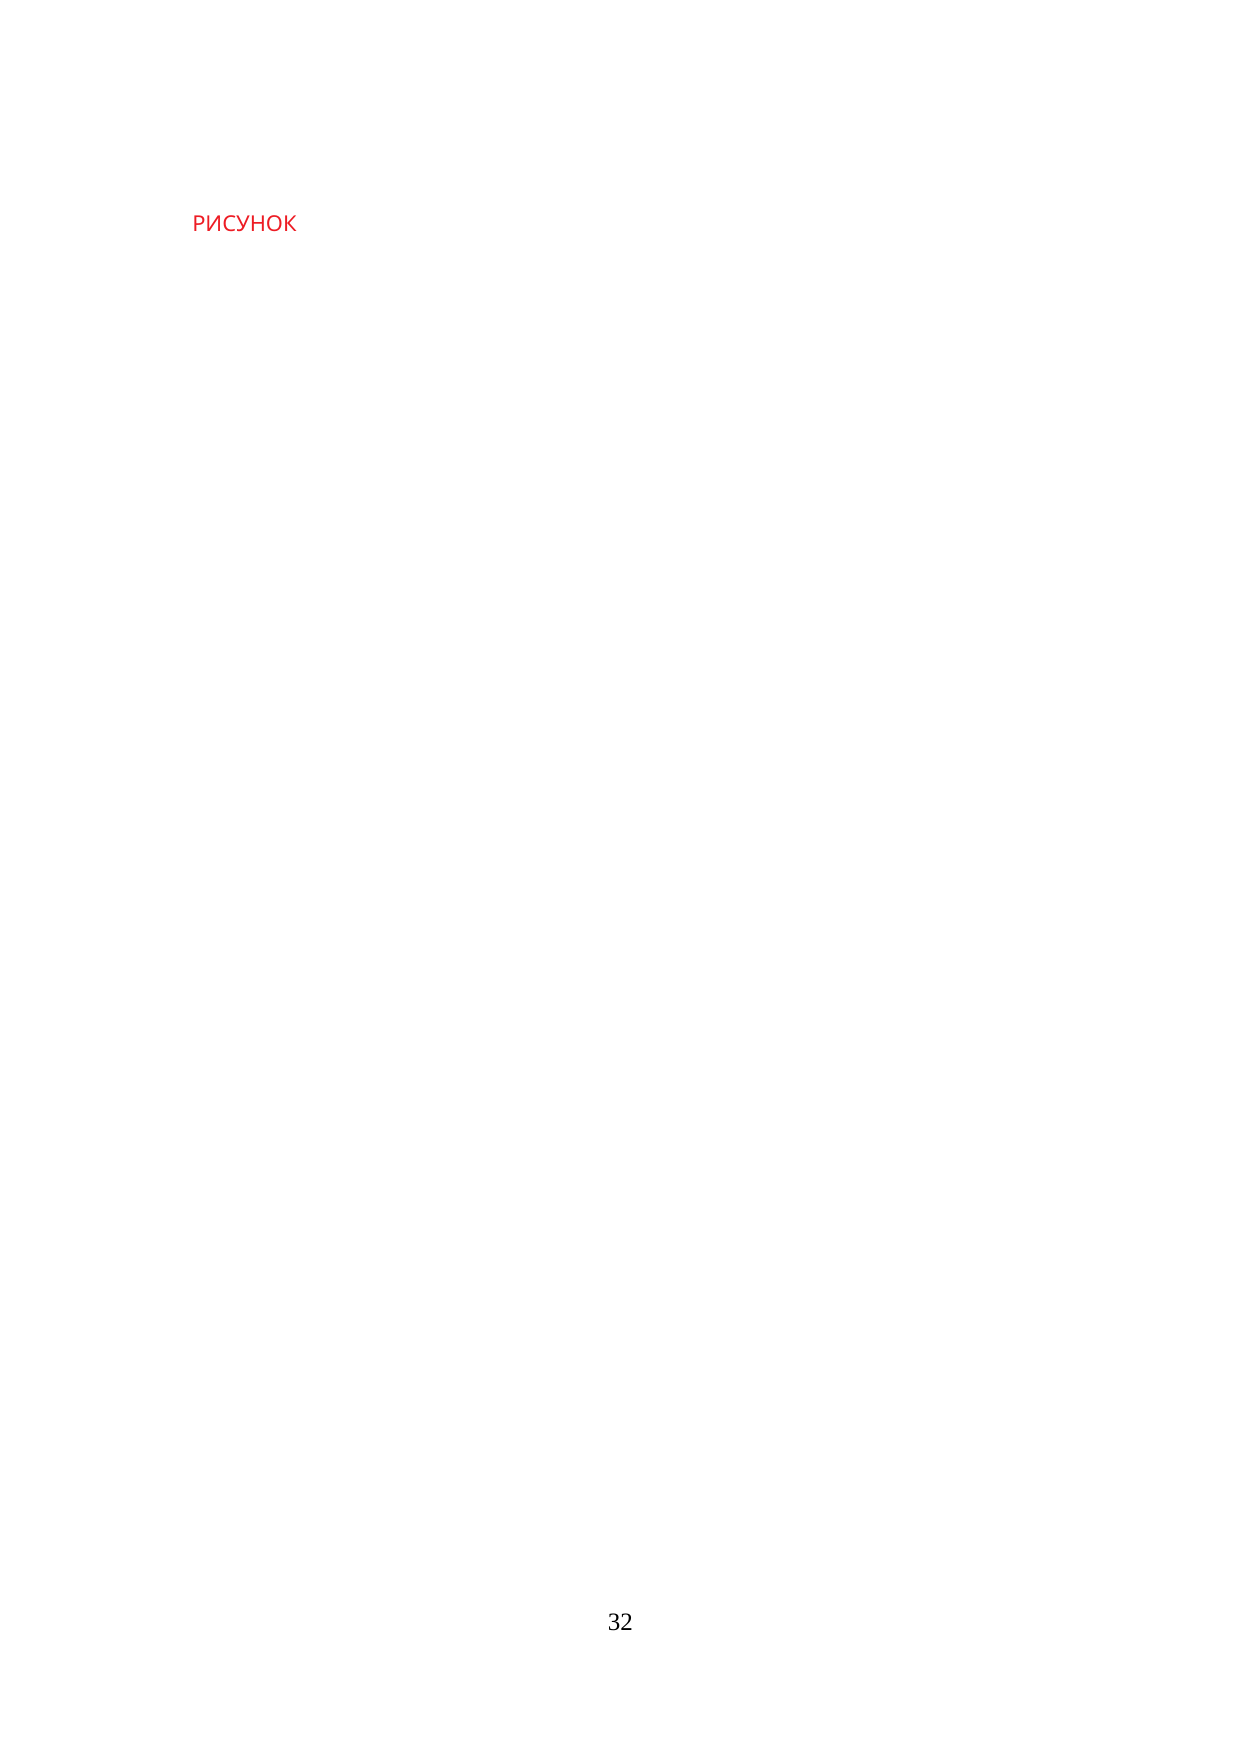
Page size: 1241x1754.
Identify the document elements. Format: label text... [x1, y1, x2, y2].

text РИСУНОК [118, 207, 1122, 237]
